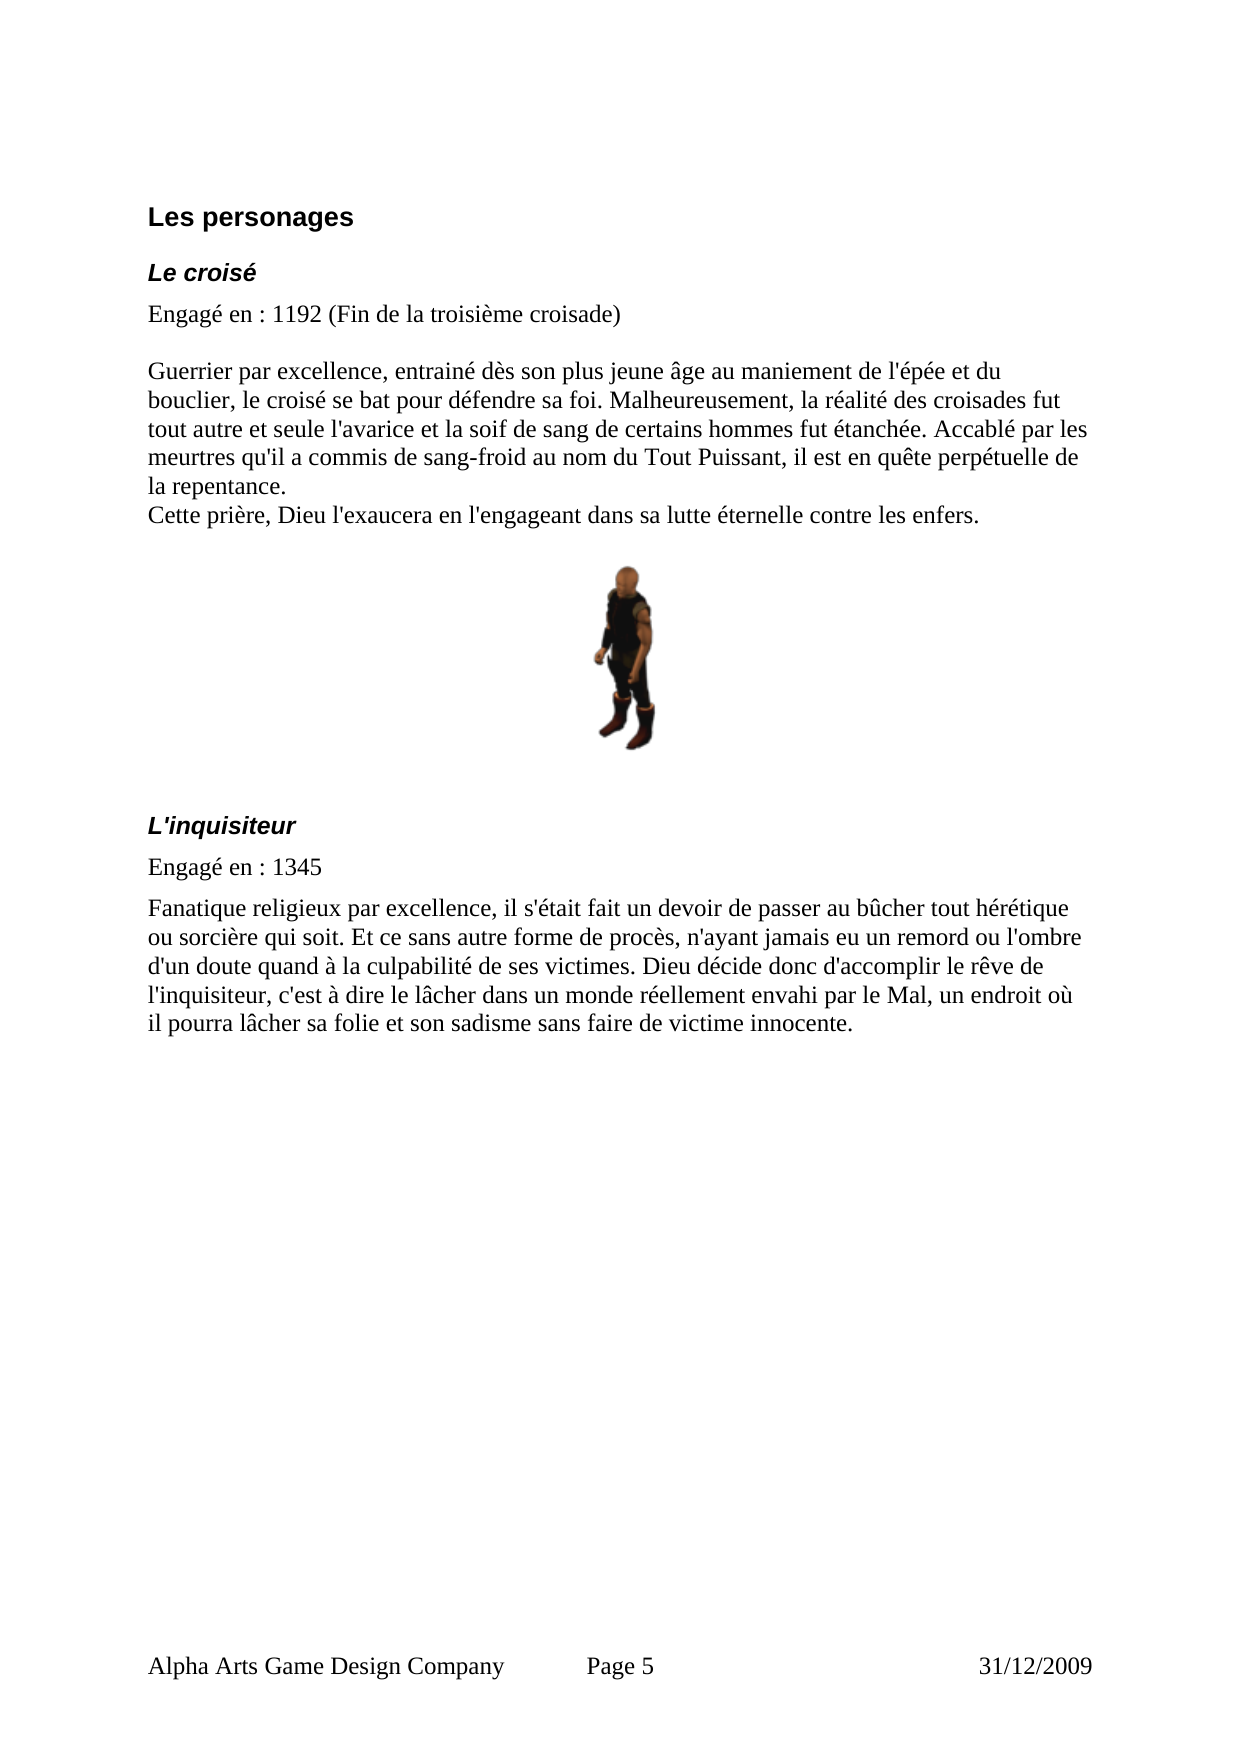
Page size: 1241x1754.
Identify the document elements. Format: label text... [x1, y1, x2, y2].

subtitle Le croisé [148, 258, 1092, 286]
text Engagé en : 1345 [148, 852, 1092, 881]
picture [520, 557, 720, 758]
text Fanatique religieux par excellence, il s'était fait un devoir de passer au bûcher tout hérétique ou sorcière qui soit. Et ce sans autre forme de procès, n'ayant jamais eu un remord ou l'ombre d'un doute quand à la culpabilité de ses victimes. Dieu décide donc d'accomplir le rêve de l'inquisiteur, c'est à dire le lâcher dans un monde réellement envahi par le Mal, un endroit où il pourra lâcher sa folie et son sadisme sans faire de victime innocente. [148, 893, 1092, 1037]
subtitle L'inquisiteur [148, 811, 1092, 840]
text Engagé en : 1192 (Fin de la troisième croisade) Guerrier par excellence, entrainé dès son plus jeune âge au maniement de l'épée et du bouclier, le croisé se bat pour défendre sa foi. Malheureusement, la réalité des croisades fut tout autre et seule l'avarice et la soif de sang de certains hommes fut étanchée. Accablé par les meurtres qu'il a commis de sang-froid au nom du Tout Puissant, il est en quête perpétuelle de la repentance. Cette prière, Dieu l'exaucera en l'engageant dans sa lutte éternelle contre les enfers. [148, 299, 1092, 557]
subtitle Les personages [148, 201, 1092, 233]
